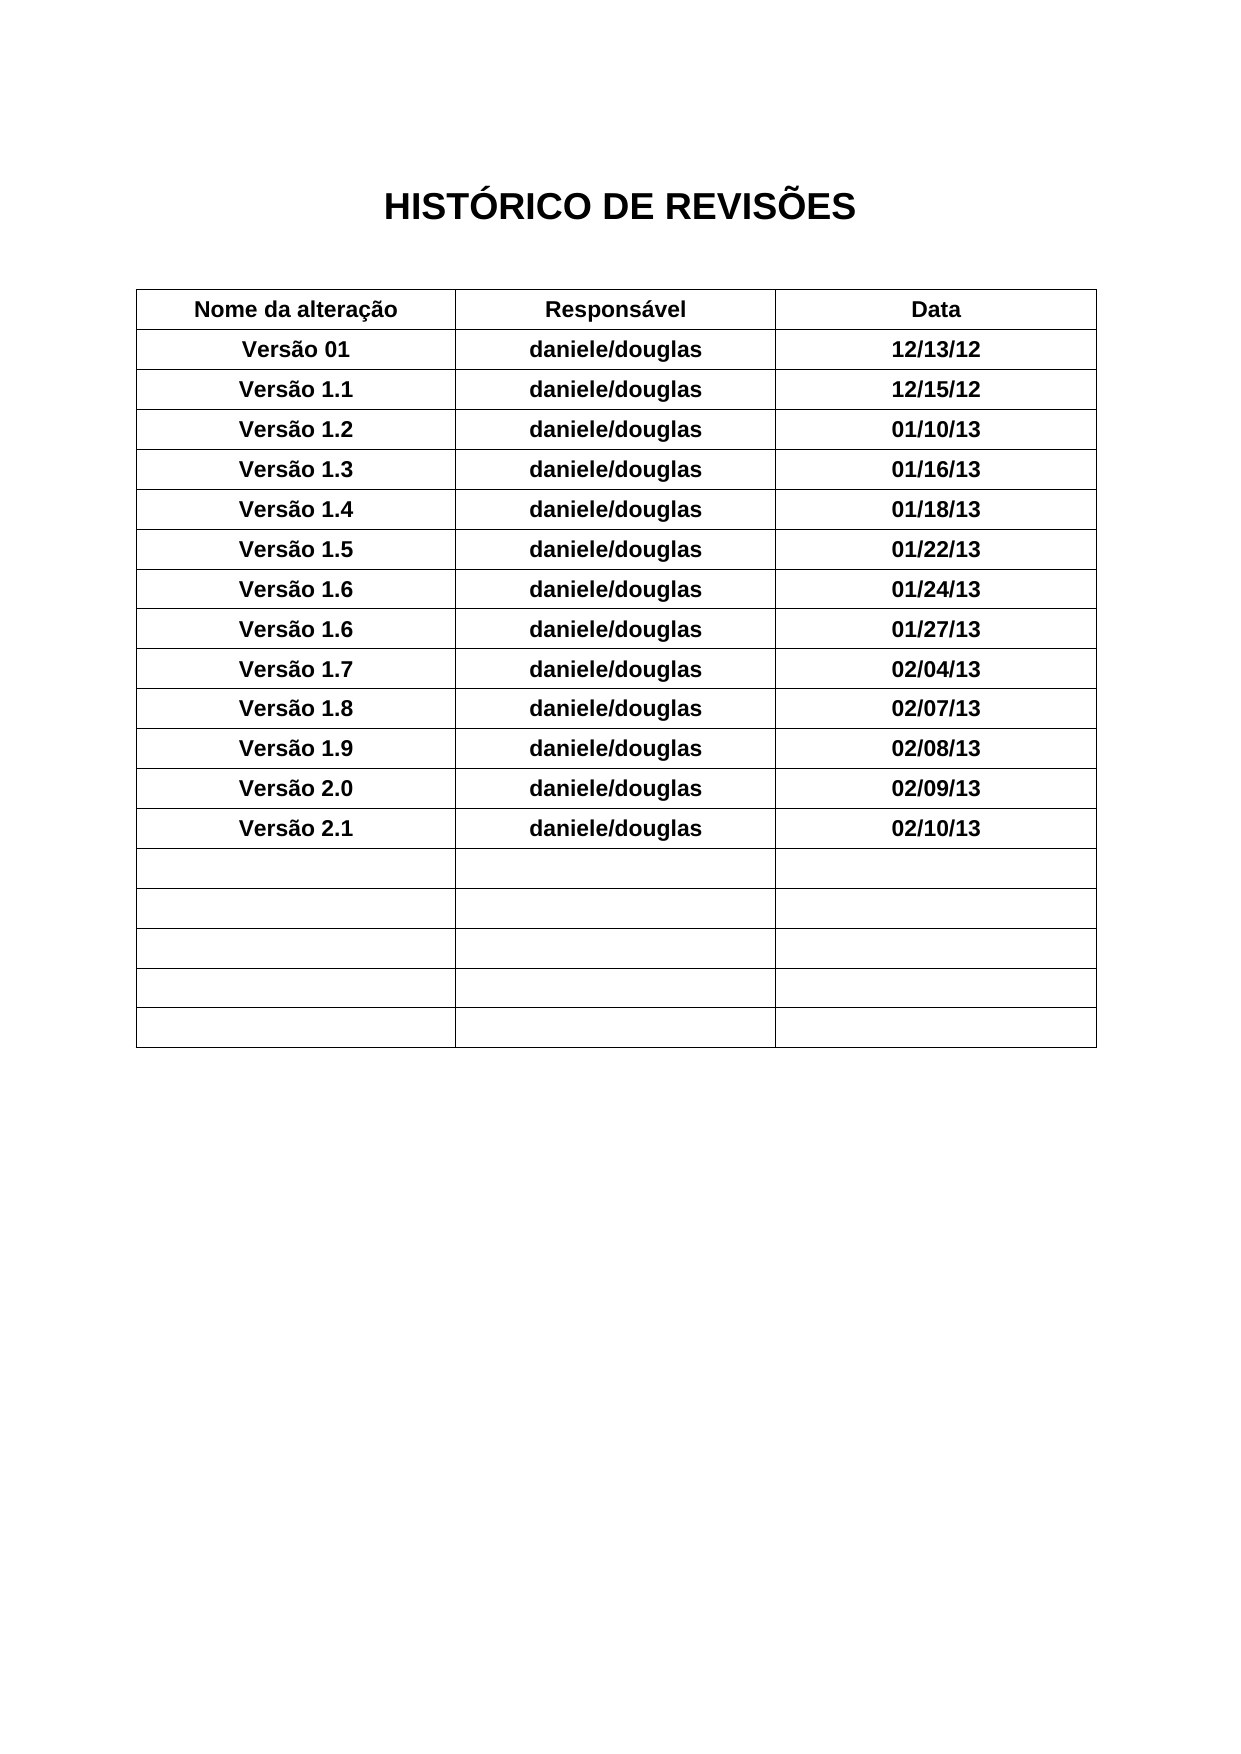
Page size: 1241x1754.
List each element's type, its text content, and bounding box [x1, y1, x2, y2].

table_cell 10/02/13 [776, 809, 1096, 848]
table_cell daniele/douglas [456, 570, 775, 608]
table_cell 08/02/13 [776, 729, 1096, 768]
table_cell daniele/douglas [456, 410, 775, 449]
table_cell daniele/douglas [456, 769, 775, 808]
table_cell 04/02/13 [776, 649, 1096, 688]
table_cell Versão 2.0 [137, 769, 455, 808]
table_cell [776, 889, 1096, 927]
table_cell [137, 889, 455, 927]
table_cell Versão 1.4 [137, 490, 455, 528]
table_cell [776, 929, 1096, 967]
table_cell [137, 1008, 455, 1047]
table_cell daniele/douglas [456, 609, 775, 648]
table_cell [776, 1008, 1096, 1047]
table_cell 13/12/12 [776, 330, 1096, 369]
table_cell [456, 929, 775, 967]
table_cell [137, 849, 455, 888]
table_cell [456, 849, 775, 888]
table_cell Versão 01 [137, 330, 455, 369]
table_cell [456, 889, 775, 927]
table_cell Versão 1.6 [137, 570, 455, 608]
table_cell [137, 929, 455, 967]
table_cell Versão 1.5 [137, 530, 455, 568]
table_cell daniele/douglas [456, 450, 775, 489]
table_cell daniele/douglas [456, 370, 775, 409]
table_cell daniele/douglas [456, 809, 775, 848]
table_cell Versão 2.1 [137, 809, 455, 848]
table_cell Versão 1.3 [137, 450, 455, 489]
table_cell [137, 969, 455, 1007]
table_cell [776, 969, 1096, 1007]
table_cell daniele/douglas [456, 729, 775, 768]
table_cell Versão 1.8 [137, 689, 455, 728]
table_cell 16/01/13 [776, 450, 1096, 489]
table_cell 09/02/13 [776, 769, 1096, 808]
table_cell 07/02/13 [776, 689, 1096, 728]
table_cell [456, 969, 775, 1007]
table_cell Versão 1.7 [137, 649, 455, 688]
table_cell daniele/douglas [456, 490, 775, 528]
table_cell Versão 1.2 [137, 410, 455, 449]
table_cell daniele/douglas [456, 330, 775, 369]
table_header Nome da alteração [137, 290, 455, 329]
table_cell Versão 1.6 [137, 609, 455, 648]
table_cell 22/01/13 [776, 530, 1096, 568]
text HISTÓRICO DE REVISÕES [148, 184, 1092, 227]
table_cell 15/12/12 [776, 370, 1096, 409]
table_cell Versão 1.9 [137, 729, 455, 768]
table_cell Versão 1.1 [137, 370, 455, 409]
table_cell daniele/douglas [456, 649, 775, 688]
table_cell daniele/douglas [456, 689, 775, 728]
table_cell [776, 849, 1096, 888]
table_cell daniele/douglas [456, 530, 775, 568]
table_header Responsável [456, 290, 775, 329]
table_cell 18/01/13 [776, 490, 1096, 528]
table_cell 24/01/13 [776, 570, 1096, 608]
table_cell 10/01/13 [776, 410, 1096, 449]
table_header Data [776, 290, 1096, 329]
table_cell 27/01/13 [776, 609, 1096, 648]
table_cell [456, 1008, 775, 1047]
